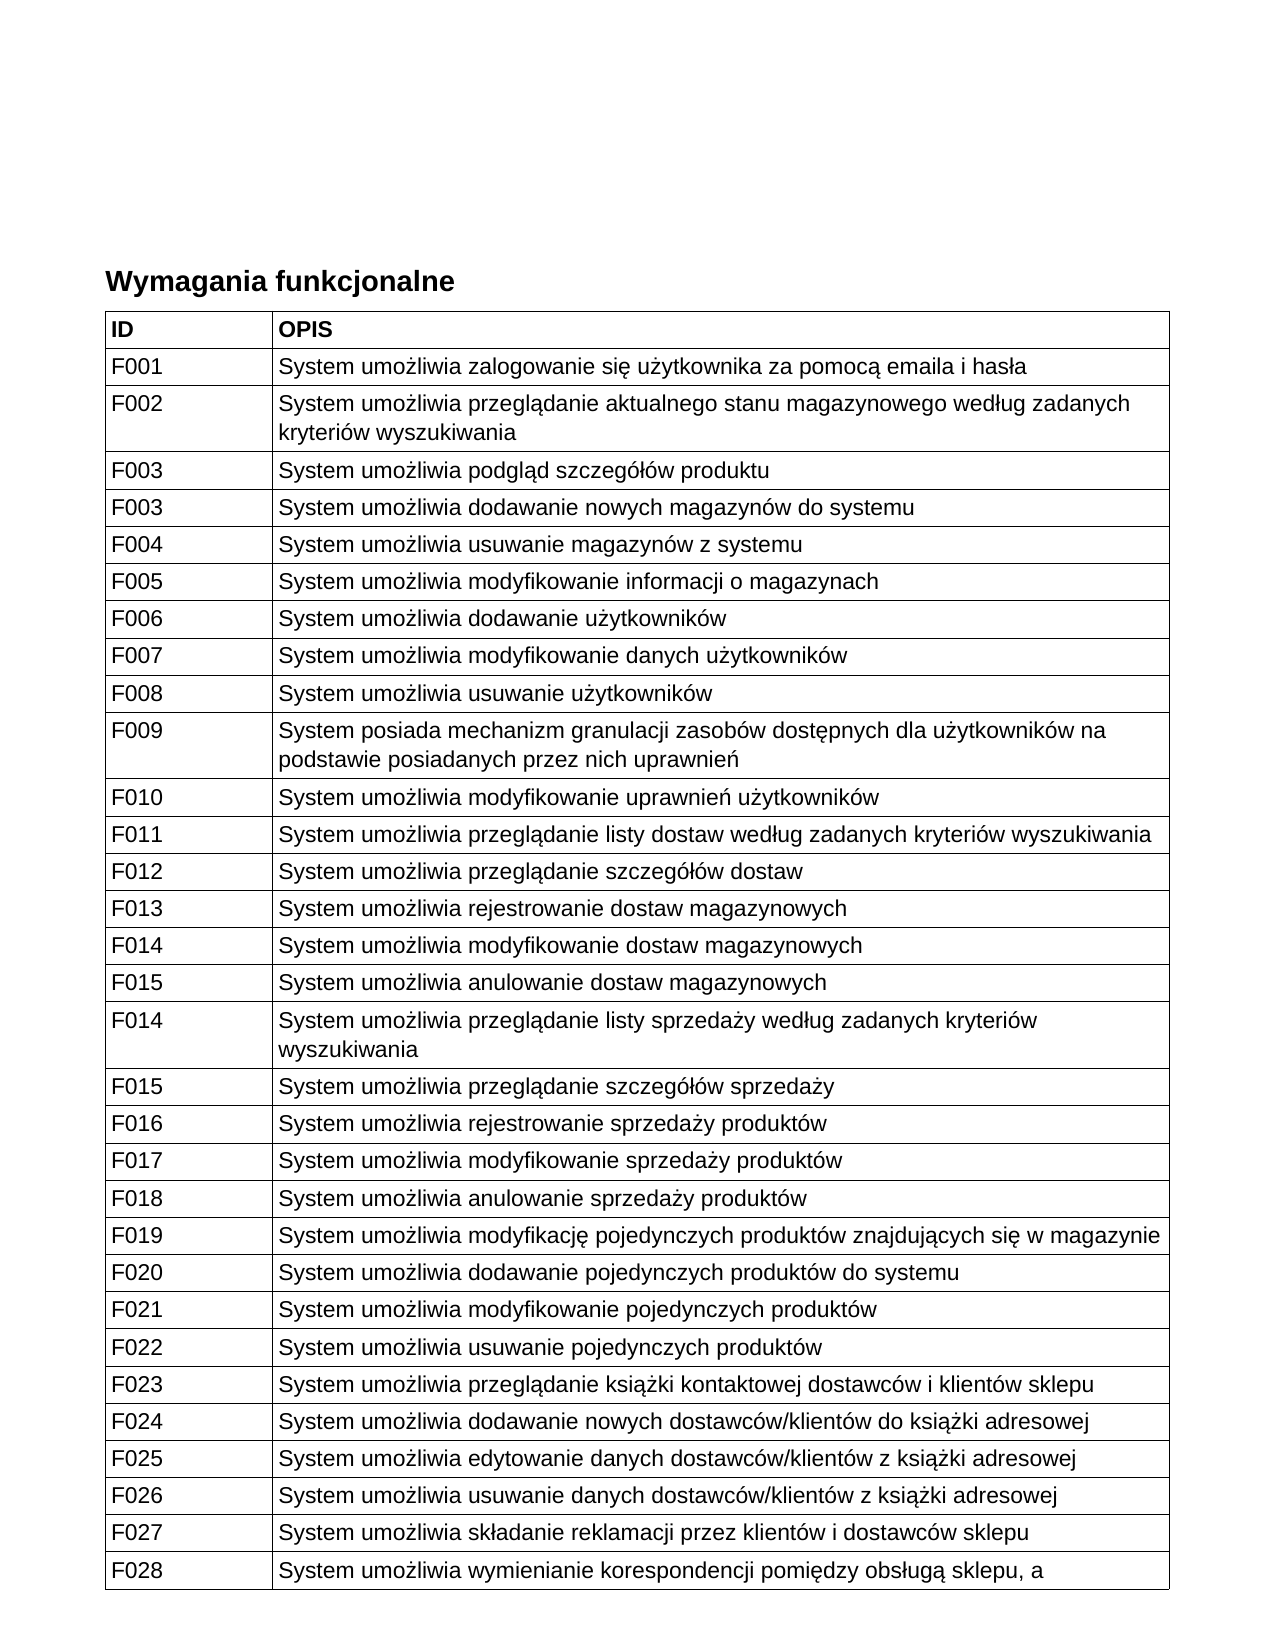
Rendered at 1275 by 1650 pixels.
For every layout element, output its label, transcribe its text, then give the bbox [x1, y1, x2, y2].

table_cell F001 [106, 349, 272, 385]
table_cell F024 [106, 1404, 272, 1440]
table_cell F012 [106, 854, 272, 890]
table_cell System umożliwia składanie reklamacji przez klientów i dostawców sklepu [273, 1515, 1169, 1551]
table_cell F005 [106, 564, 272, 600]
table_cell F021 [106, 1292, 272, 1328]
table_cell F007 [106, 639, 272, 674]
table_cell System umożliwia przeglądanie szczegółów dostaw [273, 854, 1169, 890]
table_cell System umożliwia dodawanie pojedynczych produktów do systemu [273, 1255, 1169, 1291]
table_cell System umożliwia podgląd szczegółów produktu [273, 452, 1169, 489]
table_cell System umożliwia modyfikację pojedynczych produktów znajdujących się w magazynie [273, 1218, 1169, 1254]
table_cell System umożliwia przeglądanie listy sprzedaży według zadanych kryteriów wyszukiwania [273, 1002, 1169, 1068]
table_cell F027 [106, 1515, 272, 1551]
table_cell F006 [106, 601, 272, 637]
table_cell System umożliwia anulowanie sprzedaży produktów [273, 1181, 1169, 1217]
table_cell System umożliwia dodawanie nowych dostawców/klientów do książki adresowej [273, 1404, 1169, 1440]
table_cell System umożliwia anulowanie dostaw magazynowych [273, 965, 1169, 1001]
table_cell System umożliwia modyfikowanie pojedynczych produktów [273, 1292, 1169, 1328]
table_cell System umożliwia usuwanie użytkowników [273, 676, 1169, 712]
table_cell System umożliwia wymienianie korespondencji pomiędzy obsługą sklepu, a [273, 1552, 1169, 1589]
table_cell F017 [106, 1144, 272, 1179]
table_cell System umożliwia usuwanie pojedynczych produktów [273, 1329, 1169, 1366]
table_cell F009 [106, 713, 272, 778]
table_cell F003 [106, 452, 272, 489]
table_header OPIS [273, 312, 1169, 348]
table_cell System umożliwia dodawanie nowych magazynów do systemu [273, 490, 1169, 526]
table_cell System umożliwia rejestrowanie sprzedaży produktów [273, 1106, 1169, 1142]
table_cell F018 [106, 1181, 272, 1217]
table_cell F015 [106, 1069, 272, 1105]
table_cell System umożliwia modyfikowanie sprzedaży produktów [273, 1144, 1169, 1179]
table_cell System umożliwia przeglądanie książki kontaktowej dostawców i klientów sklepu [273, 1367, 1169, 1403]
subtitle Wymagania funkcjonalne [105, 265, 1170, 297]
table_cell System umożliwia modyfikowanie informacji o magazynach [273, 564, 1169, 600]
table_header ID [106, 312, 272, 348]
table_cell F015 [106, 965, 272, 1001]
table_cell F008 [106, 676, 272, 712]
table_cell System umożliwia modyfikowanie dostaw magazynowych [273, 928, 1169, 964]
table_cell F014 [106, 928, 272, 964]
table_cell F004 [106, 527, 272, 563]
table_cell F003 [106, 490, 272, 526]
table_cell F014 [106, 1002, 272, 1068]
table_cell System umożliwia przeglądanie listy dostaw według zadanych kryteriów wyszukiwania [273, 817, 1169, 853]
table_cell System umożliwia przeglądanie szczegółów sprzedaży [273, 1069, 1169, 1105]
table_cell F016 [106, 1106, 272, 1142]
table_cell F025 [106, 1441, 272, 1477]
table_cell System umożliwia rejestrowanie dostaw magazynowych [273, 891, 1169, 927]
table_cell F002 [106, 386, 272, 451]
table_cell F010 [106, 779, 272, 816]
table_cell F019 [106, 1218, 272, 1254]
table_cell F013 [106, 891, 272, 927]
table_cell F023 [106, 1367, 272, 1403]
table_cell System umożliwia usuwanie magazynów z systemu [273, 527, 1169, 563]
table_cell System posiada mechanizm granulacji zasobów dostępnych dla użytkowników na podstawie posiadanych przez nich uprawnień [273, 713, 1169, 778]
table_cell System umożliwia edytowanie danych dostawców/klientów z książki adresowej [273, 1441, 1169, 1477]
table_cell F020 [106, 1255, 272, 1291]
table_cell System umożliwia modyfikowanie danych użytkowników [273, 639, 1169, 674]
table_cell F011 [106, 817, 272, 853]
table_cell F026 [106, 1478, 272, 1514]
table_cell System umożliwia zalogowanie się użytkownika za pomocą emaila i hasła [273, 349, 1169, 385]
table_cell F022 [106, 1329, 272, 1366]
table_cell System umożliwia usuwanie danych dostawców/klientów z książki adresowej [273, 1478, 1169, 1514]
table_cell System umożliwia modyfikowanie uprawnień użytkowników [273, 779, 1169, 816]
table_cell F028 [106, 1552, 272, 1589]
table_cell System umożliwia dodawanie użytkowników [273, 601, 1169, 637]
table_cell System umożliwia przeglądanie aktualnego stanu magazynowego według zadanych kryteriów wyszukiwania [273, 386, 1169, 451]
